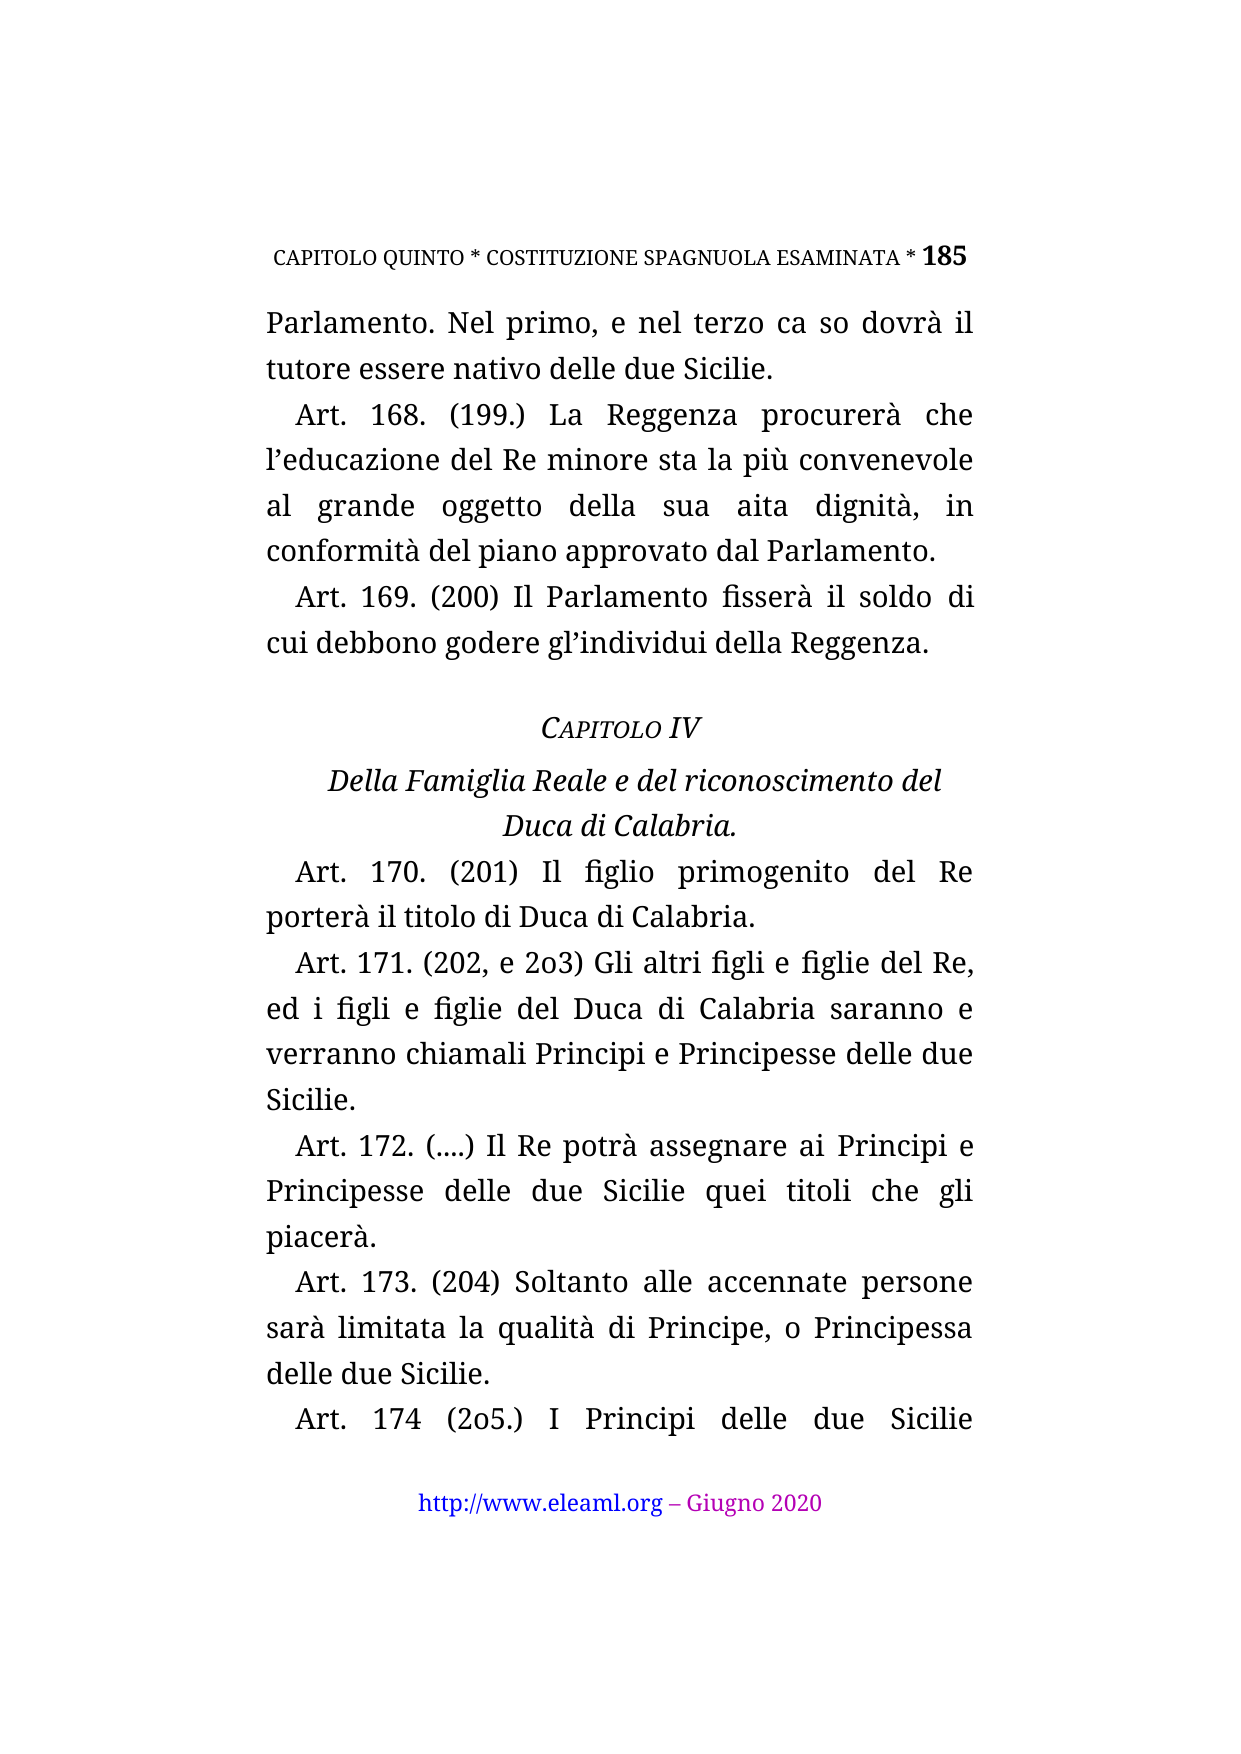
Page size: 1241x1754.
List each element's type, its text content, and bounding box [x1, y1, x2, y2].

text Art. 168. (199.) La Reggenza procurerà che l’educazione del Re minore sta la più convenevole al grande oggetto della sua aita dignità, in conformità del piano approvato dal Parlamento. [266, 394, 974, 570]
text Art. 172. (....) Il Re potrà assegnare ai Principi e Principesse delle due Sicilie quei titoli che gli piacerà. [266, 1125, 974, 1256]
subtitle Capitolo IV [266, 708, 974, 747]
text Della Famiglia Reale e del riconoscimento del Duca di Calabria. [266, 760, 974, 845]
text Art. 170. (201) Il figlio primogenito del Re porterà il titolo di Duca di Calabria. [266, 851, 974, 936]
text Art. 174 (2o5.) I Principi delle due Sicilie [266, 1399, 974, 1438]
text Art. 171. (202, e 2o3) Gli altri figli e figlie del Re, ed i figli e figlie del Duca di Calabria saranno e verranno chiamali Principi e Principesse delle due Sicilie. [266, 942, 974, 1119]
text Art. 173. (204) Soltanto alle accennate persone sarà limitata la qualità di Principe, o Principessa delle due Sicilie. [266, 1262, 974, 1393]
text Parlamento. Nel primo, e nel terzo ca so dovrà il tutore essere nativo delle due Sicilie. [266, 303, 974, 388]
text Art. 169. (200) Il Parlamento fisserà il soldo di cui debbono godere gl’individui della Reggenza. [266, 576, 974, 662]
